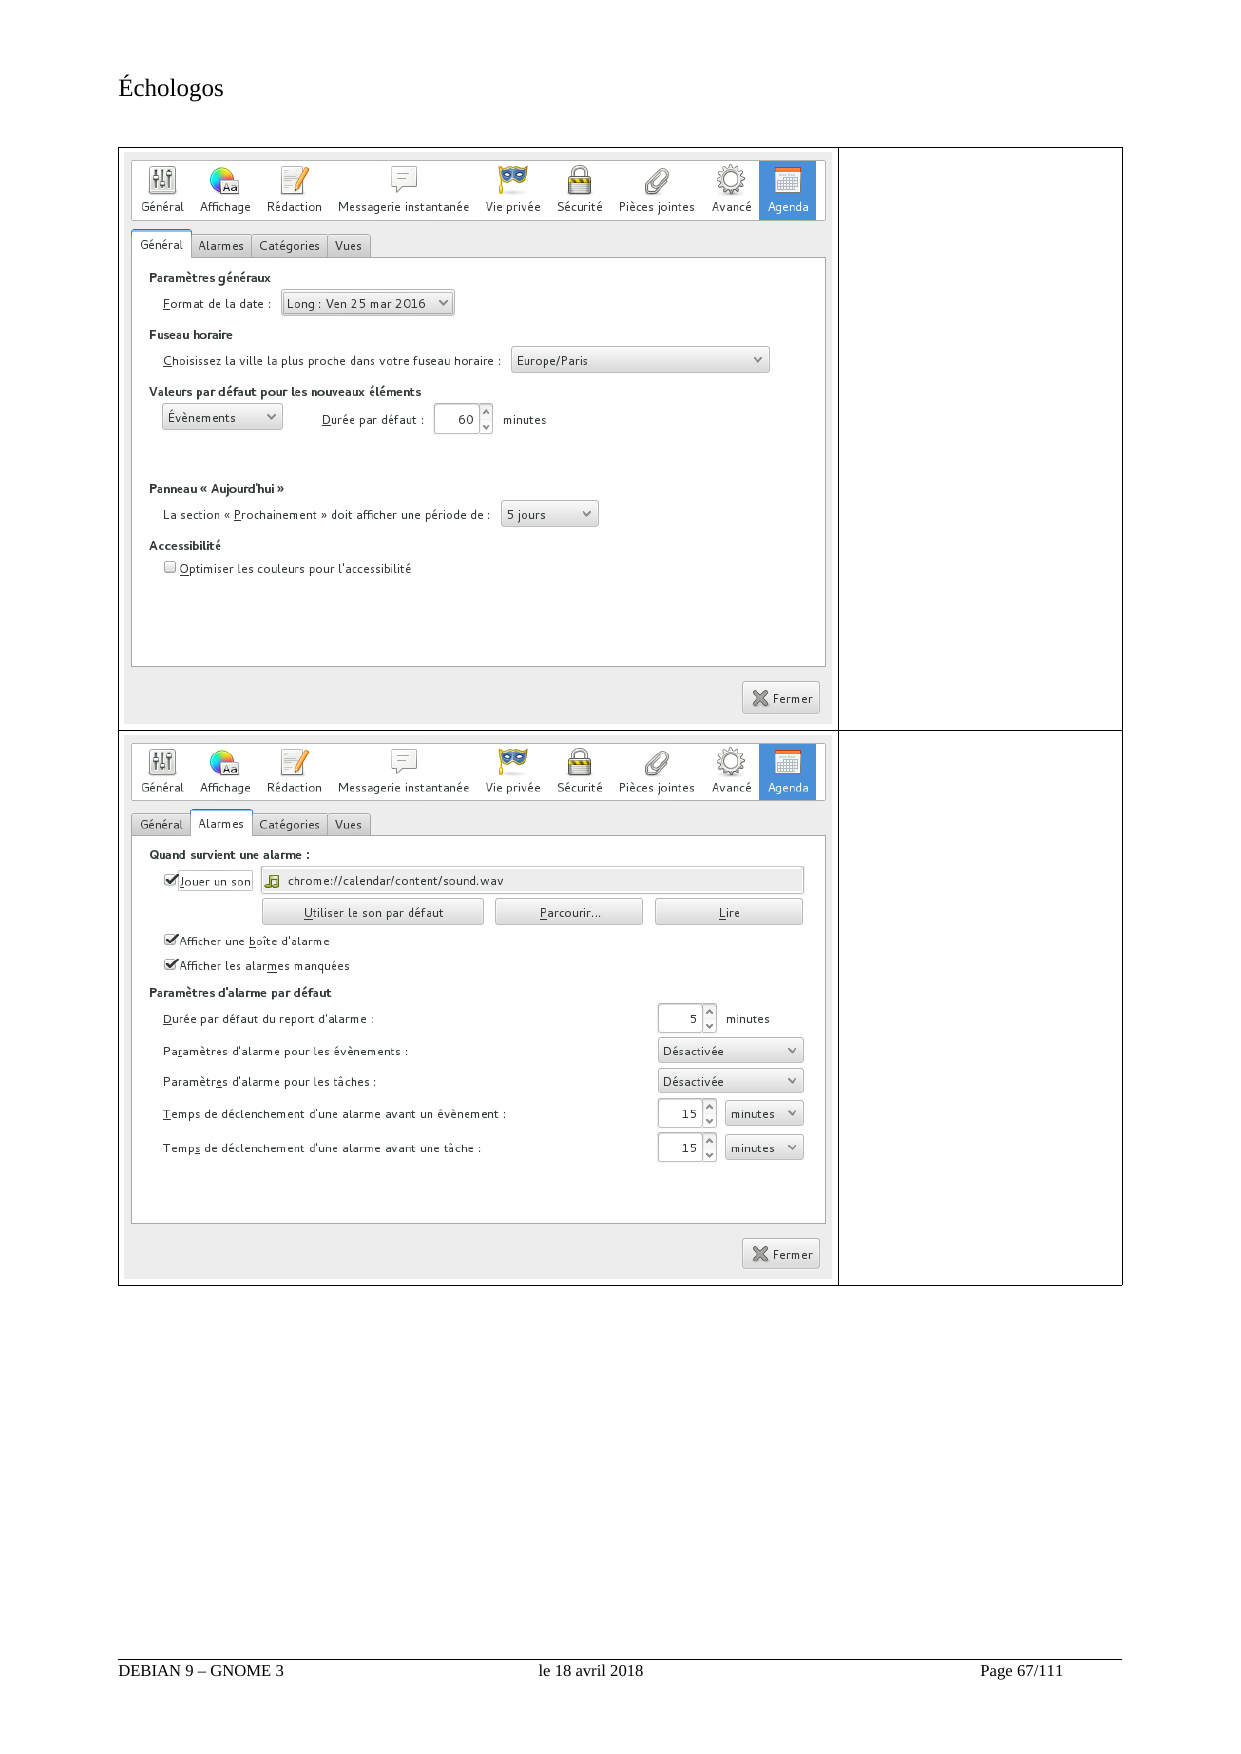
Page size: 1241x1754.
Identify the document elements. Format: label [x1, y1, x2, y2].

table_cell [119, 731, 838, 1285]
picture [123, 152, 833, 724]
picture [123, 735, 833, 1279]
table_cell [119, 148, 838, 730]
table_cell [839, 731, 1122, 1285]
table_cell [839, 148, 1122, 730]
